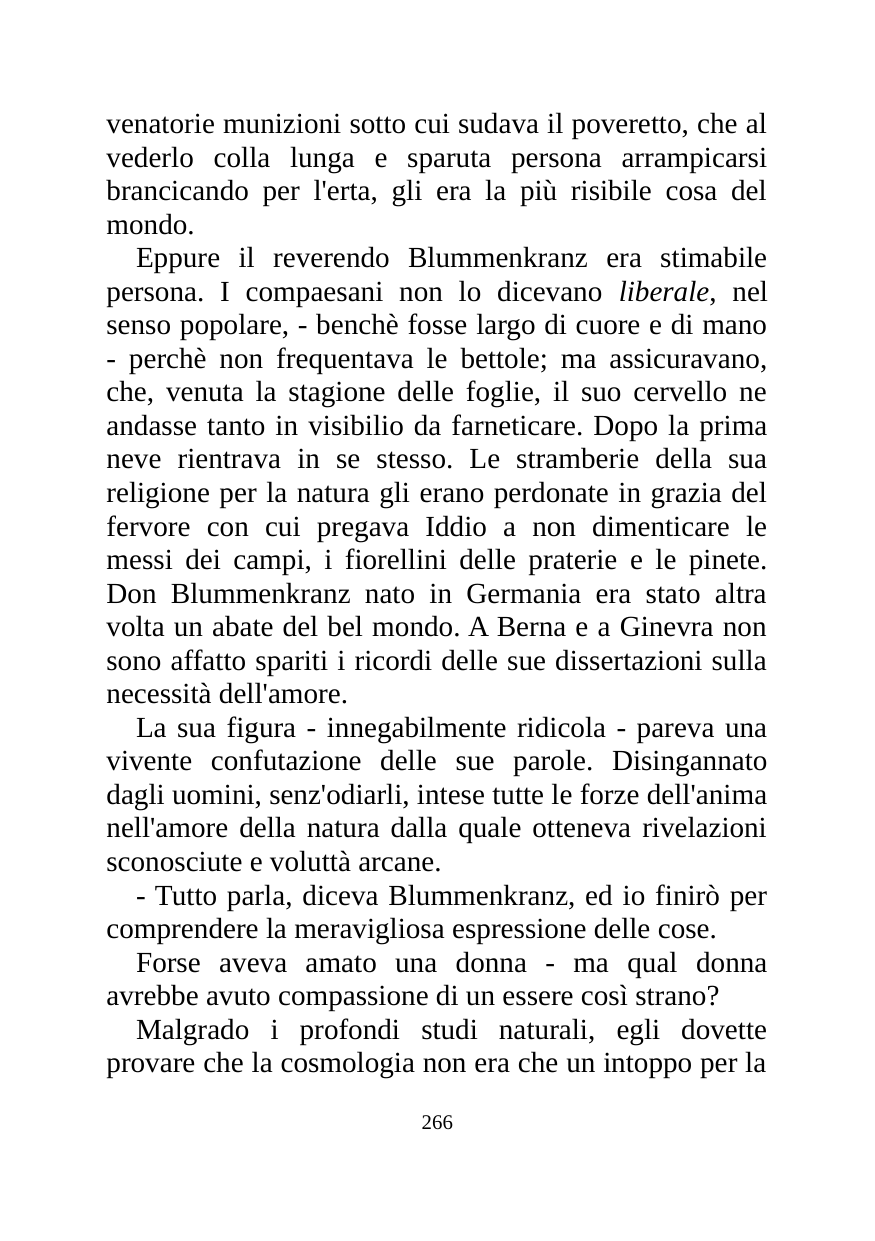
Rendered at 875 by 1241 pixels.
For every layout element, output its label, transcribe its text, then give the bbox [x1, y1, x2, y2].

text Eppure il reverendo Blummenkranz era stimabile persona. I compaesani non lo dicevano liberale, nel senso popolare, - benchè fosse largo di cuore e di mano - perchè non frequentava le bettole; ma assicuravano, che, venuta la stagione delle foglie, il suo cervello ne andasse tanto in visibilio da farneticare. Dopo la prima neve rientrava in se stesso. Le stramberie della sua religione per la natura gli erano perdonate in grazia del fervore con cui pregava Iddio a non dimenticare le messi dei campi, i fiorellini delle praterie e le pinete. Don Blummenkranz nato in Germania era stato altra volta un abate del bel mondo. A Berna e a Ginevra non sono affatto spariti i ricordi delle sue dissertazioni sulla necessità dell'amore. [106, 240, 768, 710]
text La sua figura - innegabilmente ridicola - pareva una vivente confutazione delle sue parole. Disingannato dagli uomini, senz'odiarli, intese tutte le forze dell'anima nell'amore della natura dalla quale otteneva rivelazioni sconosciute e voluttà arcane. [106, 710, 768, 878]
text venatorie munizioni sotto cui sudava il poveretto, che al vederlo colla lunga e sparuta persona arrampicarsi brancicando per l'erta, gli era la più risibile cosa del mondo. [106, 106, 768, 240]
text Malgrado i profondi studi naturali, egli dovette provare che la cosmologia non era che un intoppo per la [106, 1012, 768, 1079]
text - Tutto parla, diceva Blummenkranz, ed io finirò per comprendere la meravigliosa espressione delle cose. [106, 878, 768, 945]
text Forse aveva amato una donna - ma qual donna avrebbe avuto compassione di un essere così strano? [106, 945, 768, 1012]
